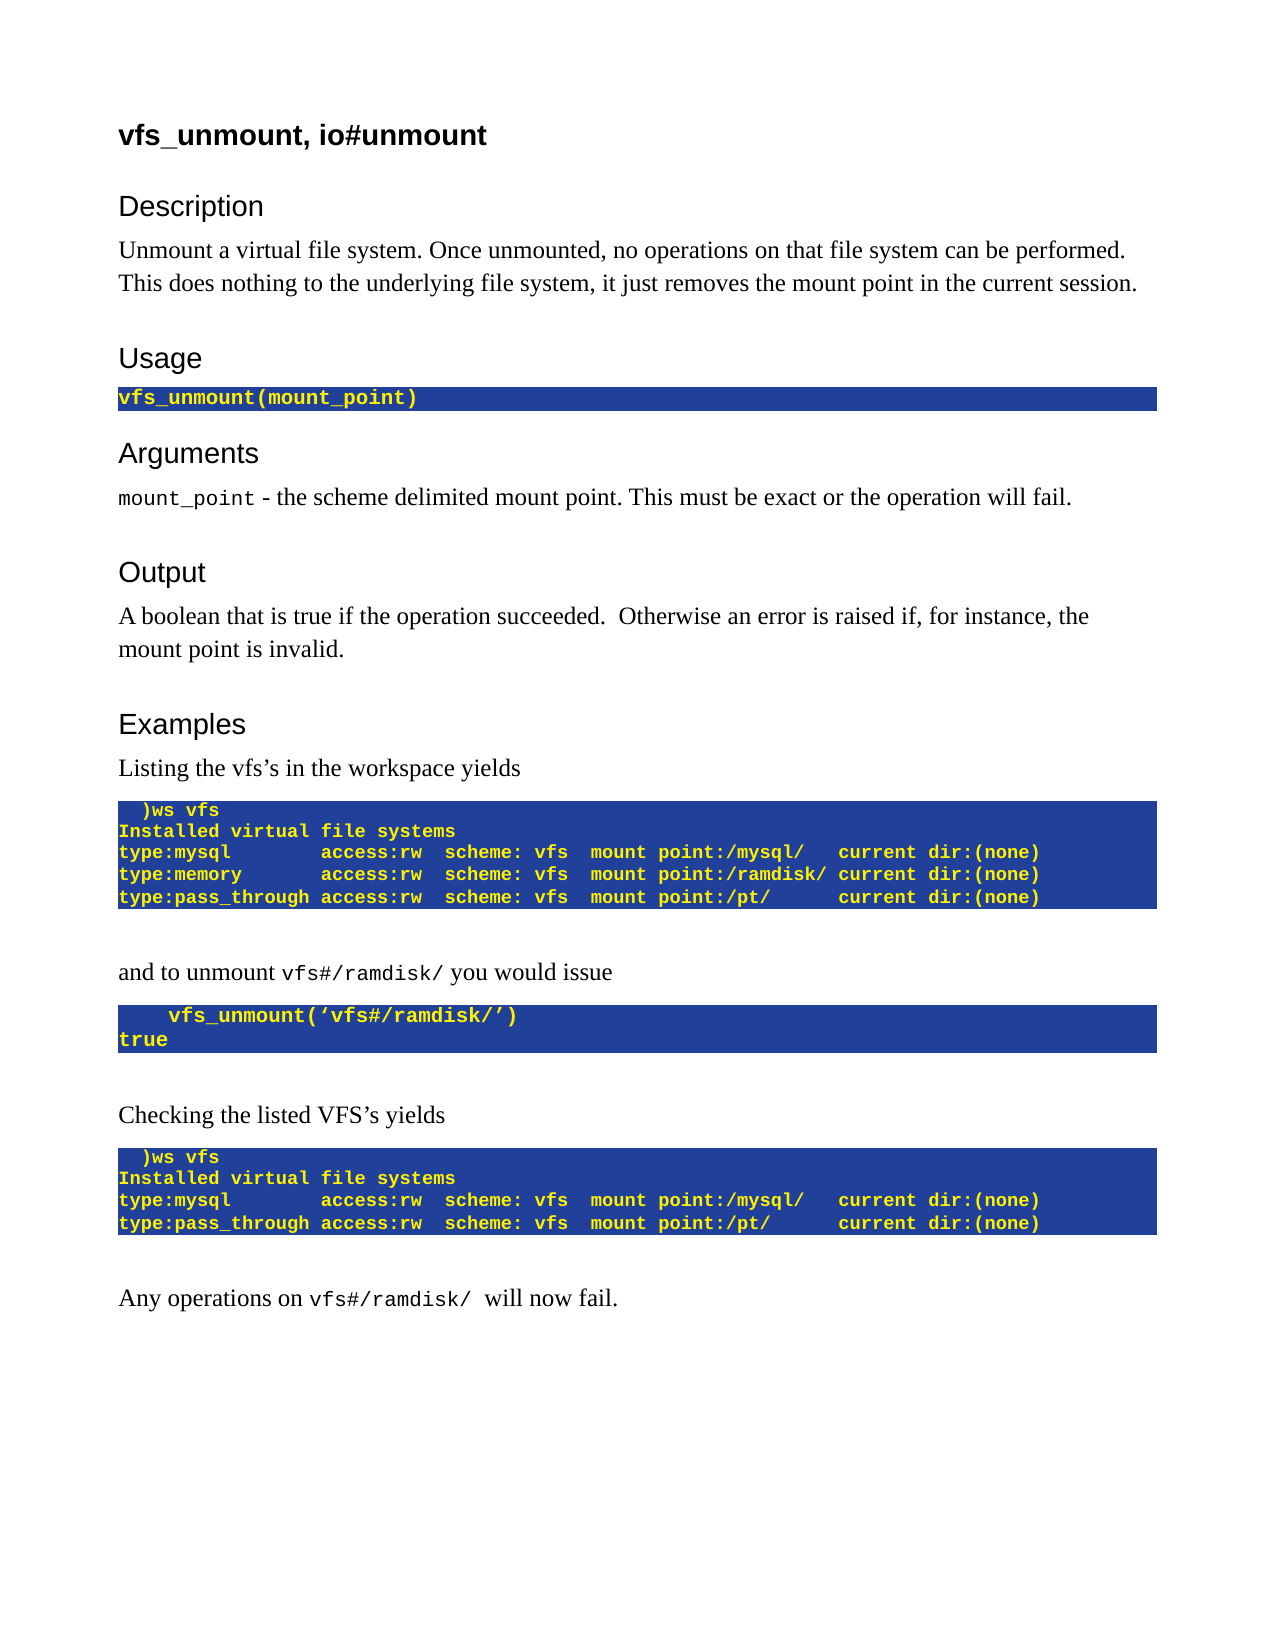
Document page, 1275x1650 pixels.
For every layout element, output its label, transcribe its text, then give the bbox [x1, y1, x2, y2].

text Any operations on vfs#/ramdisk/ will now fail. [118, 1283, 1157, 1312]
text vfs_unmount(‘vfs#/ramdisk/’) [118, 1005, 1157, 1029]
text )ws vfs Installed virtual file systems type:mysql access:rw scheme: vfs mount point:/mysql/ current dir:(none) type:pass_through access:rw scheme: vfs mount point:/pt/ current dir:(none) [118, 1148, 1157, 1235]
text Listing the vfs’s in the workspace yields [118, 753, 1157, 782]
text A boolean that is true if the operation succeeded. Otherwise an error is raised if, for instance, the mount point is invalid. [118, 601, 1157, 663]
subtitle Description [118, 189, 1157, 223]
text Checking the listed VFS’s yields [118, 1100, 1157, 1129]
text )ws vfs Installed virtual file systems type:mysql access:rw scheme: vfs mount point:/mysql/ current dir:(none) type:memory access:rw scheme: vfs mount point:/ramdisk/ current dir:(none) type:pass_through access:rw scheme: vfs mount point:/pt/ current dir:(none) [118, 801, 1157, 909]
subtitle vfs_unmount, io#unmount [118, 118, 1157, 152]
subtitle Arguments [118, 436, 1157, 469]
text true [118, 1029, 1157, 1053]
text Unmount a virtual file system. Once unmounted, no operations on that file system can be performed. This does nothing to the underlying file system, it just removes the mount point in the current session. [118, 235, 1157, 297]
text mount_point - the scheme delimited mount point. This must be exact or the operation will fail. [118, 482, 1157, 511]
text and to unmount vfs#/ramdisk/ you would issue [118, 957, 1157, 986]
subtitle Examples [118, 707, 1157, 741]
subtitle Usage [118, 341, 1157, 374]
text vfs_unmount(mount_point) [118, 387, 1157, 411]
subtitle Output [118, 555, 1157, 589]
